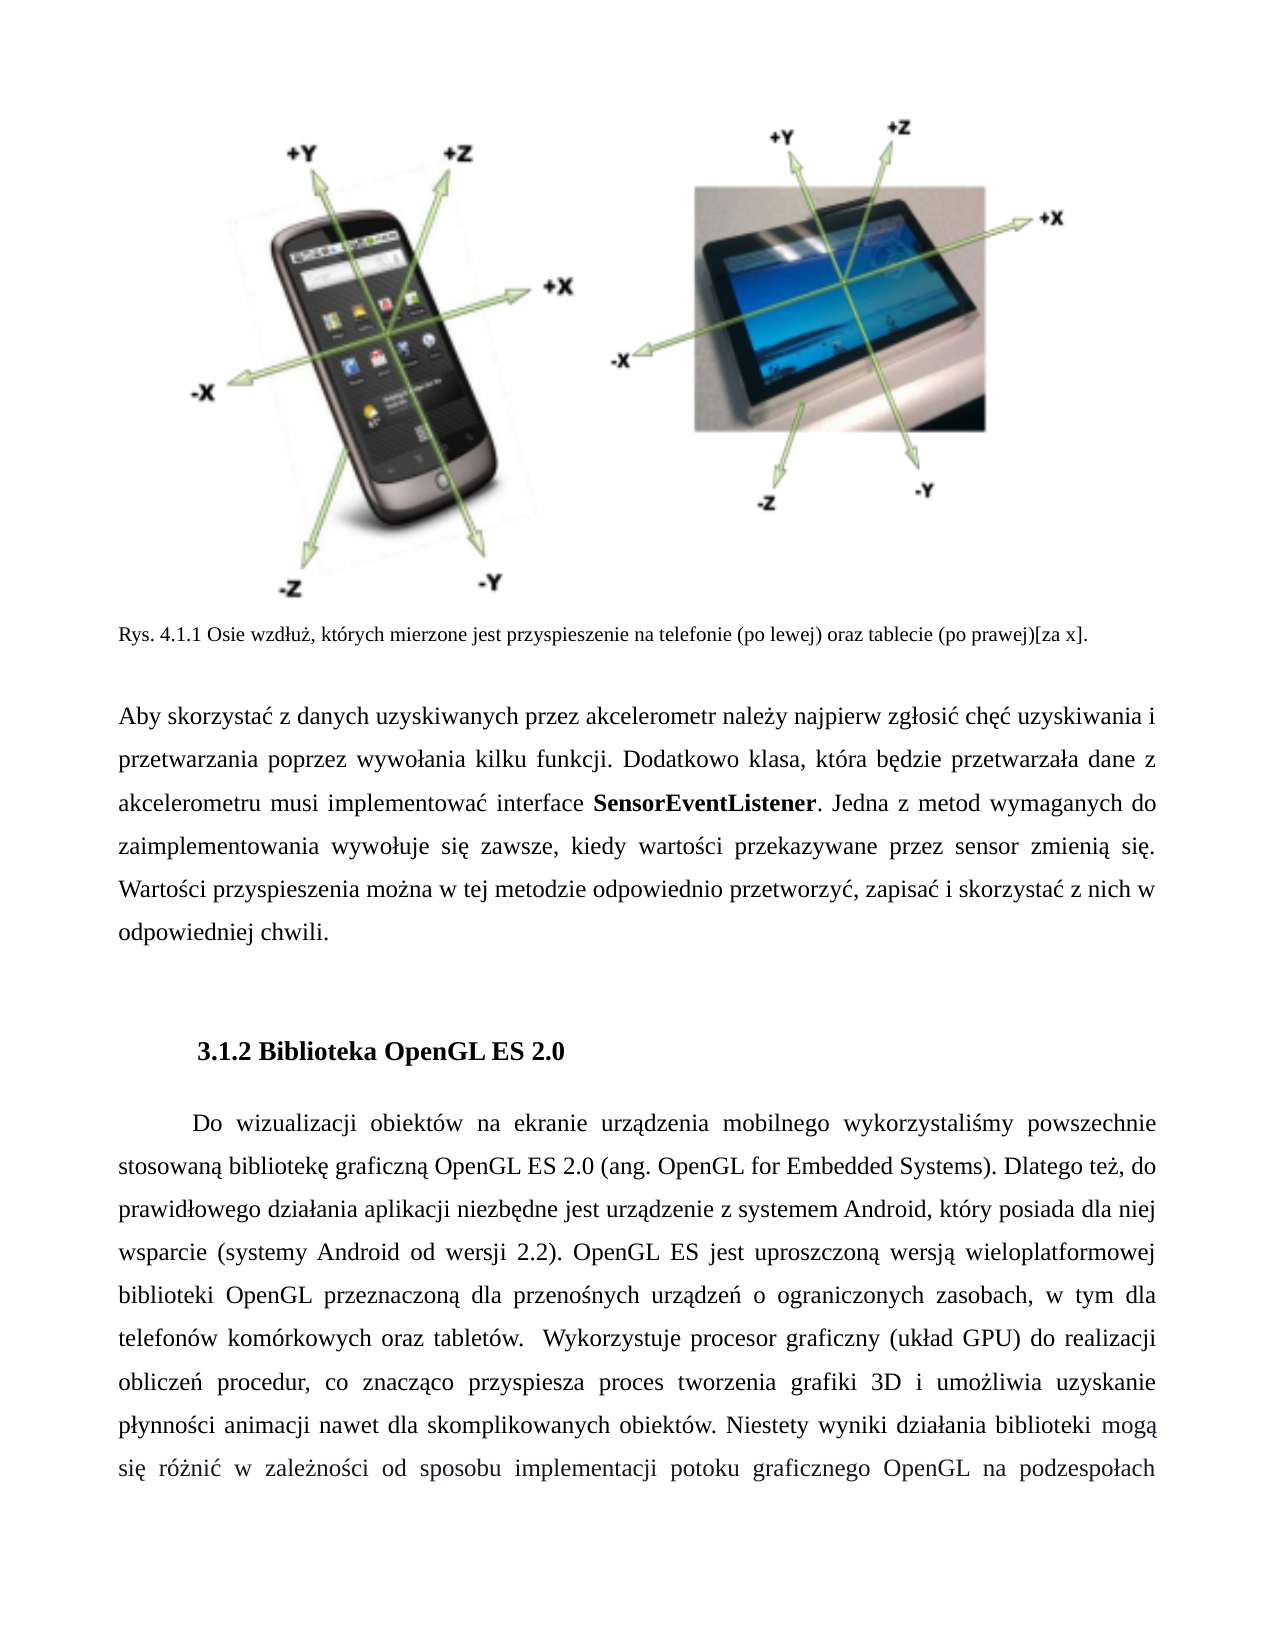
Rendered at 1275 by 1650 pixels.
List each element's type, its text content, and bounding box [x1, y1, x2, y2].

text Do wizualizacji obiektów na ekranie urządzenia mobilnego wykorzystaliśmy powszechnie stosowaną bibliotekę graficzną OpenGL ES 2.0 (ang. OpenGL for Embedded Systems). Dlatego też, do prawidłowego działania aplikacji niezbędne jest urządzenie z systemem Android, który posiada dla niej wsparcie (systemy Android od wersji 2.2). OpenGL ES jest uproszczoną wersją wieloplatformowej biblioteki OpenGL przeznaczoną dla przenośnych urządzeń o ograniczonych zasobach, w tym dla telefonów komórkowych oraz tabletów. Wykorzystuje procesor graficzny (układ GPU) do realizacji obliczeń procedur, co znacząco przyspiesza proces tworzenia grafiki 3D i umożliwia uzyskanie płynności animacji nawet dla skomplikowanych obiektów. Niestety wyniki działania biblioteki mogą się różnić w zależności od sposobu implementacji potoku graficznego OpenGL na podzespołach [118, 1108, 1157, 1482]
picture [170, 125, 594, 621]
text Aby skorzystać z danych uzyskiwanych przez akcelerometr należy najpierw zgłosić chęć uzyskiwania i przetwarzania poprzez wywołania kilku funkcji. Dodatkowo klasa, która będzie przetwarzała dane z akcelerometru musi implementować interface SensorEventListener. Jedna z metod wymaganych do zaimplementowania wywołuje się zawsze, kiedy wartości przekazywane przez sensor zmienią się. Wartości przyspieszenia można w tej metodzie odpowiednio przetworzyć, zapisać i skorzystać z nich w odpowiedniej chwili. [118, 701, 1157, 946]
text Rys. 4.1.1 Osie wzdłuż, których mierzone jest przyspieszenie na telefonie (po lewej) oraz tablecie (po prawej)[za x]. [118, 94, 1157, 646]
subtitle Biblioteka OpenGL ES 2.0 [191, 1035, 1157, 1067]
picture [597, 111, 1078, 530]
